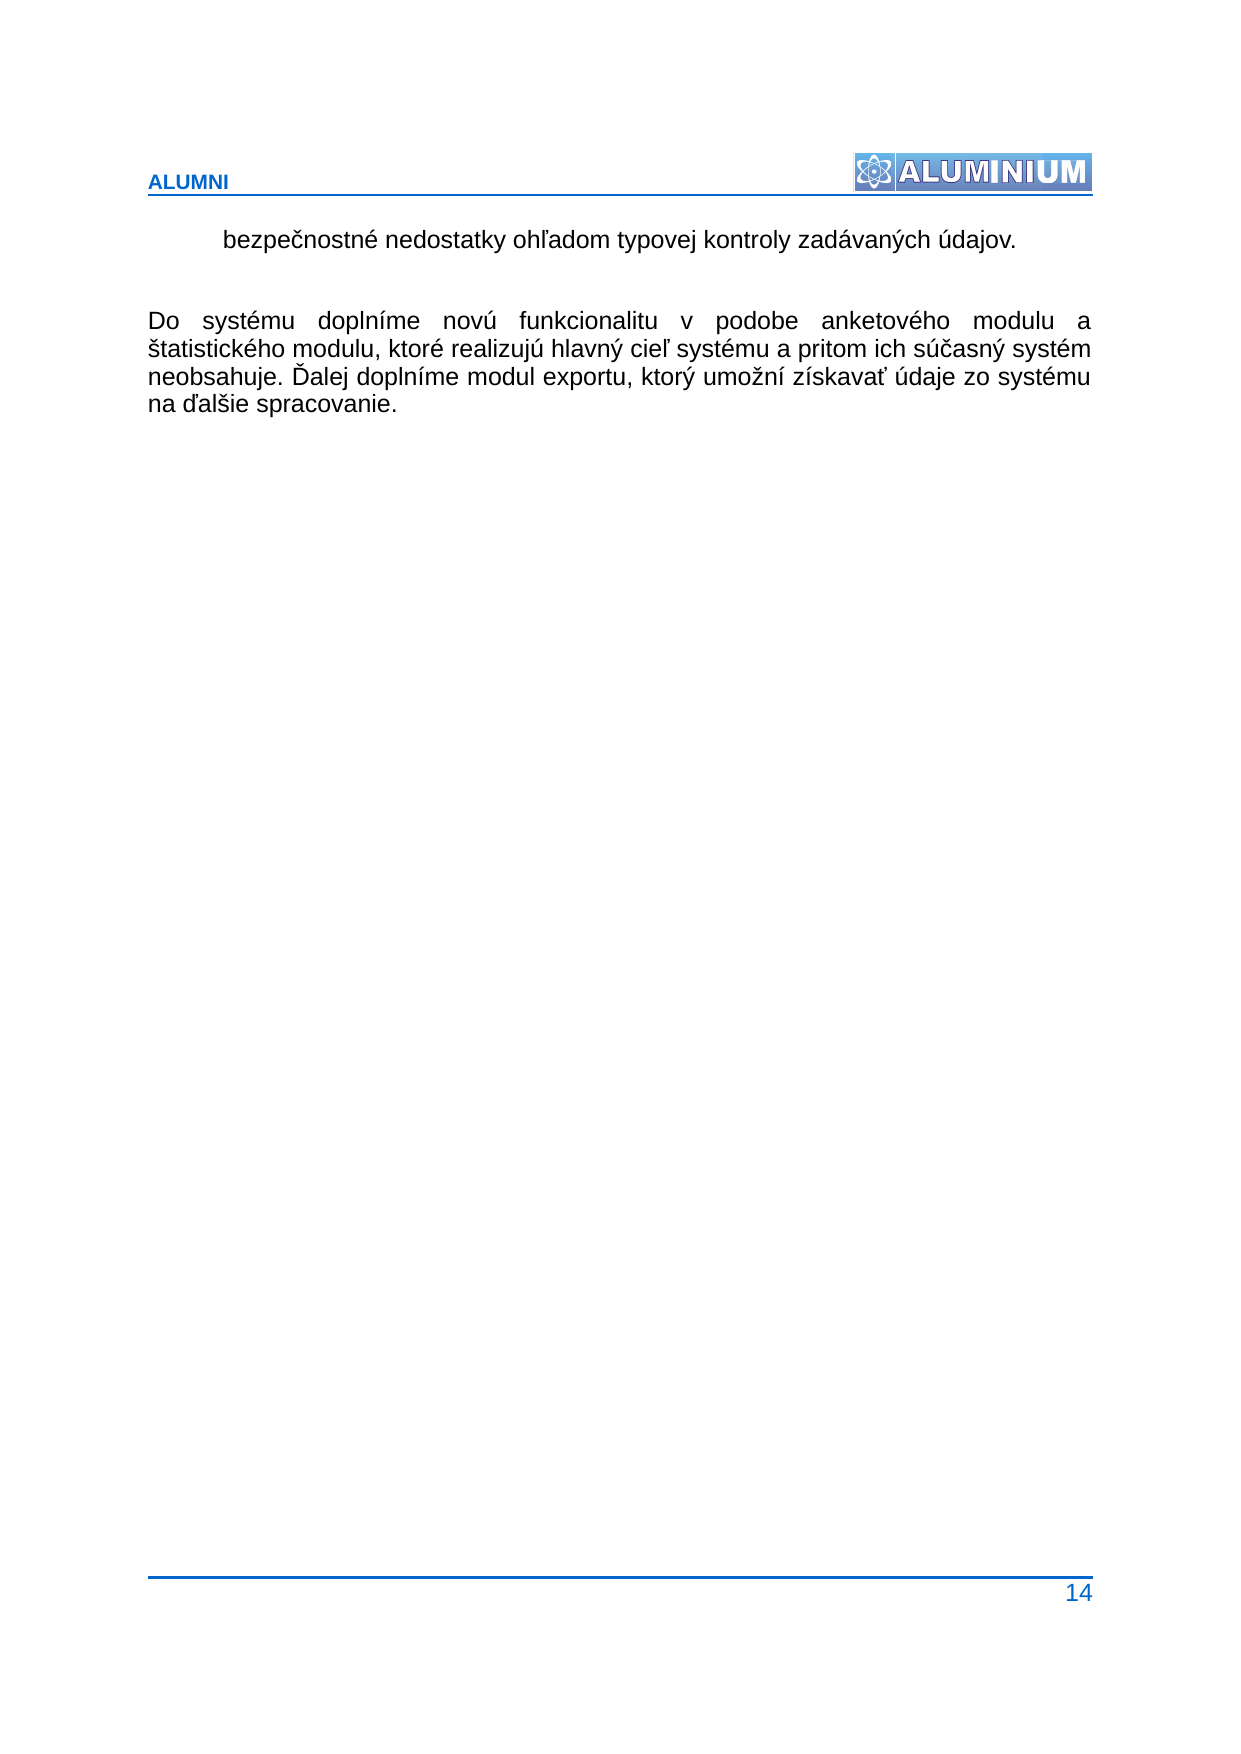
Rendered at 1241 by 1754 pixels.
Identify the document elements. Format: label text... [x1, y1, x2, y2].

list bezpečnostné nedostatky ohľadom typovej kontroly zadávaných údajov. [185, 226, 1093, 253]
text Do systému doplníme novú funkcionalitu v podobe anketového modulu a štatistického modulu, ktoré realizujú hlavný cieľ systému a pritom ich súčasný systém neobsahuje. Ďalej doplníme modul exportu, ktorý umožní získavať údaje zo systému na ďalšie spracovanie. [148, 306, 1093, 418]
